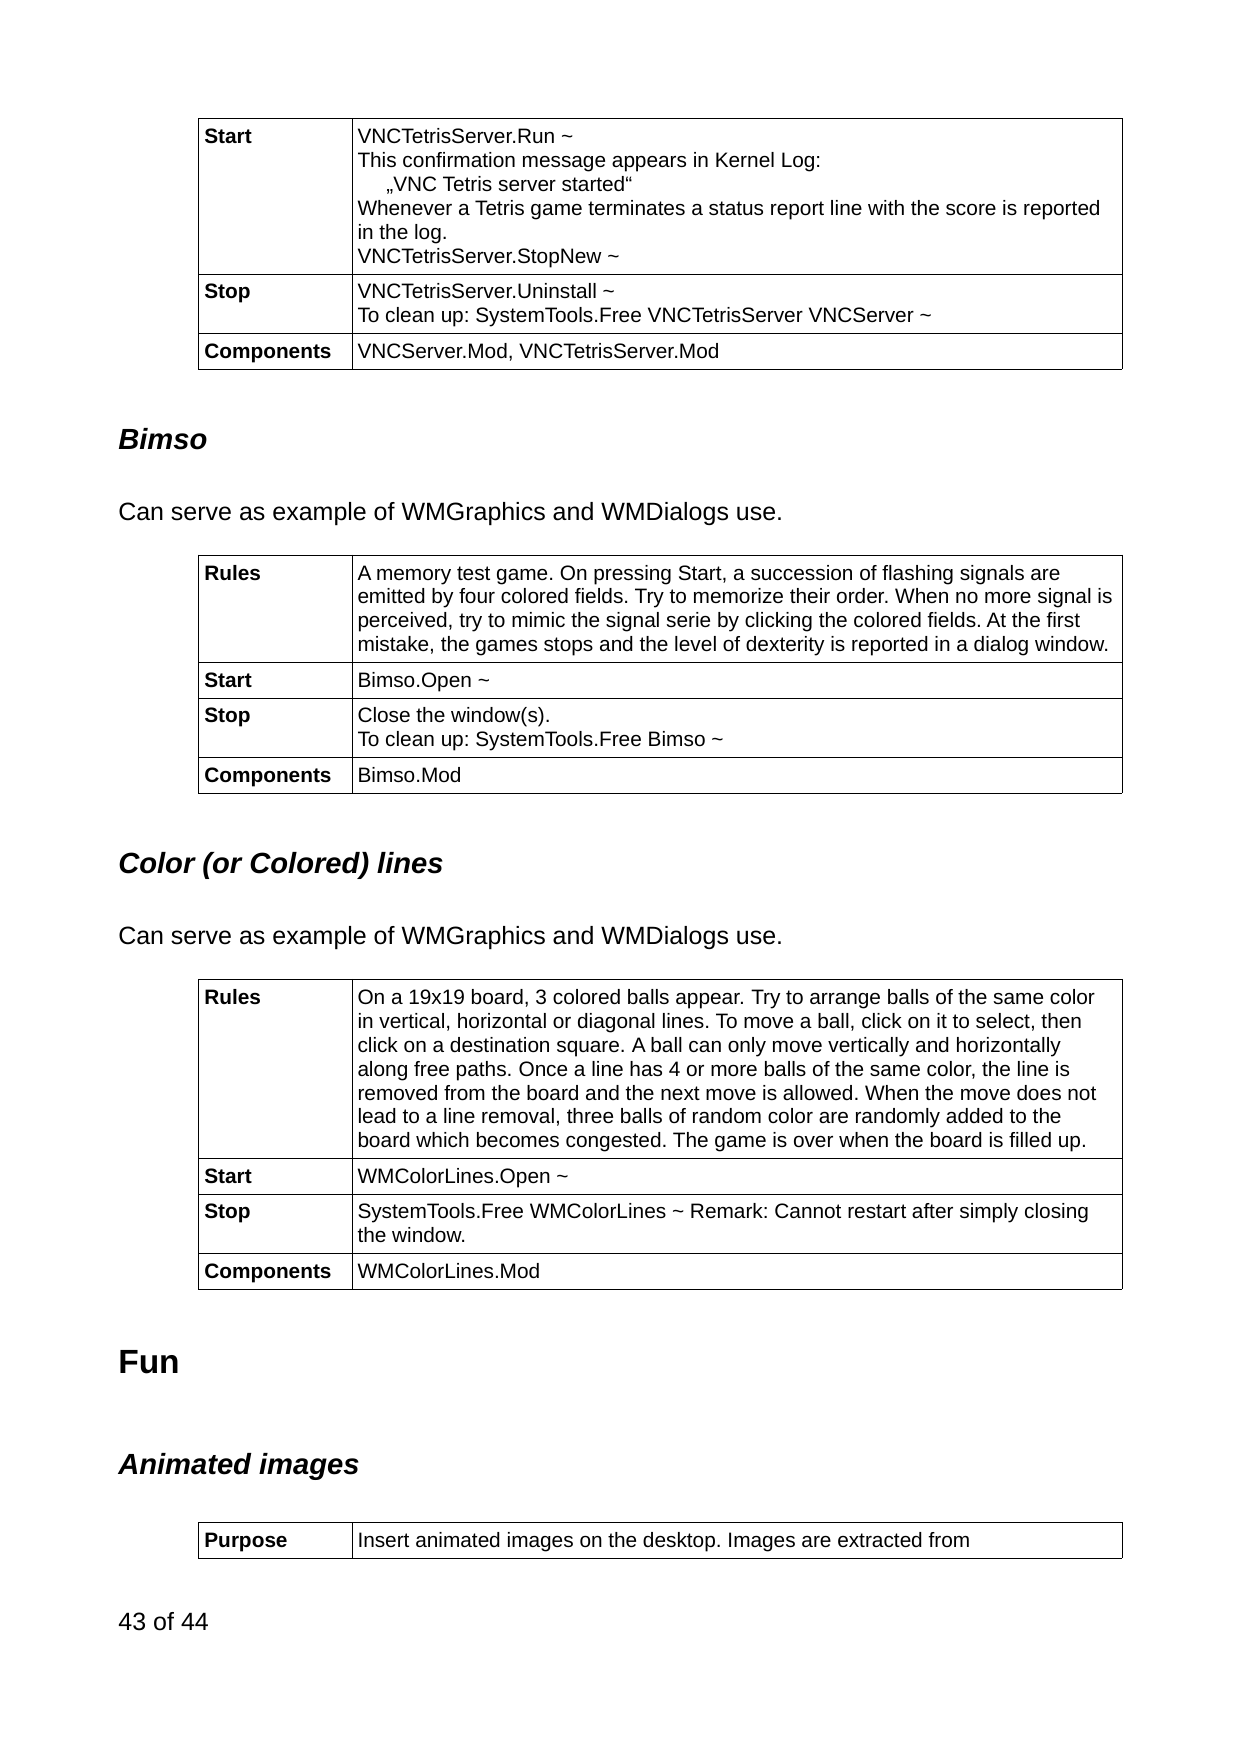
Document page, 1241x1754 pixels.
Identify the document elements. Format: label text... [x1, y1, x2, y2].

table_cell Start [199, 1159, 352, 1193]
table_cell Bimso.Open ~ [353, 663, 1122, 697]
table_cell Close the window(s). To clean up: SystemTools.Free Bimso ~ [353, 699, 1122, 757]
table_cell Stop [199, 275, 352, 333]
table_header On a 19x19 board, 3 colored balls appear. Try to arrange balls of the same color in vertical, horizontal or diagonal lines. To move a ball, click on it to select, then click on a destination square. A ball can only move vertically and horizontally along free paths. Once a line has 4 or more balls of the same color, the line is removed from the board and the next move is allowed. When the move does not lead to a line removal, three balls of random color are randomly added to the board which becomes congested. The game is over when the board is filled up. [353, 980, 1122, 1158]
table_header Purpose [199, 1523, 352, 1557]
subtitle Animated images [118, 1447, 1122, 1481]
table_header Rules [199, 980, 352, 1158]
table_header Rules [199, 556, 352, 662]
subtitle Fun [118, 1342, 1122, 1381]
table_cell VNCTetrisServer.Uninstall ~ To clean up: SystemTools.Free VNCTetrisServer VNCServer ~ [353, 275, 1122, 333]
subtitle Color (or Colored) lines [118, 846, 1122, 880]
table_cell Start [199, 663, 352, 697]
table_cell Components [199, 334, 352, 368]
text Can serve as example of WMGraphics and WMDialogs use. [118, 497, 1122, 526]
table_header Insert animated images on the desktop. Images are extracted from [353, 1523, 1122, 1557]
table_cell Components [199, 758, 352, 792]
table_cell Stop [199, 1195, 352, 1253]
table_cell WMColorLines.Open ~ [353, 1159, 1122, 1193]
table_cell Stop [199, 699, 352, 757]
subtitle Bimso [118, 422, 1122, 456]
table_cell WMColorLines.Mod [353, 1254, 1122, 1288]
table_cell VNCServer.Mod, VNCTetrisServer.Mod [353, 334, 1122, 368]
table_cell SystemTools.Free WMColorLines ~ Remark: Cannot restart after simply closing the window. [353, 1195, 1122, 1253]
table_cell Bimso.Mod [353, 758, 1122, 792]
table_cell VNCTetrisServer.Run ~ This confirmation message appears in Kernel Log: „VNC Tetris server started“ Whenever a Tetris game terminates a status report line with the score is reported in the log. VNCTetrisServer.StopNew ~ [353, 119, 1122, 273]
table_header A memory test game. On pressing Start, a succession of flashing signals are emitted by four colored fields. Try to memorize their order. When no more signal is perceived, try to mimic the signal serie by clicking the colored fields. At the first mistake, the games stops and the level of dexterity is reported in a dialog window. [353, 556, 1122, 662]
text Can serve as example of WMGraphics and WMDialogs use. [118, 921, 1122, 950]
table_cell Components [199, 1254, 352, 1288]
table_cell Start [199, 119, 352, 273]
